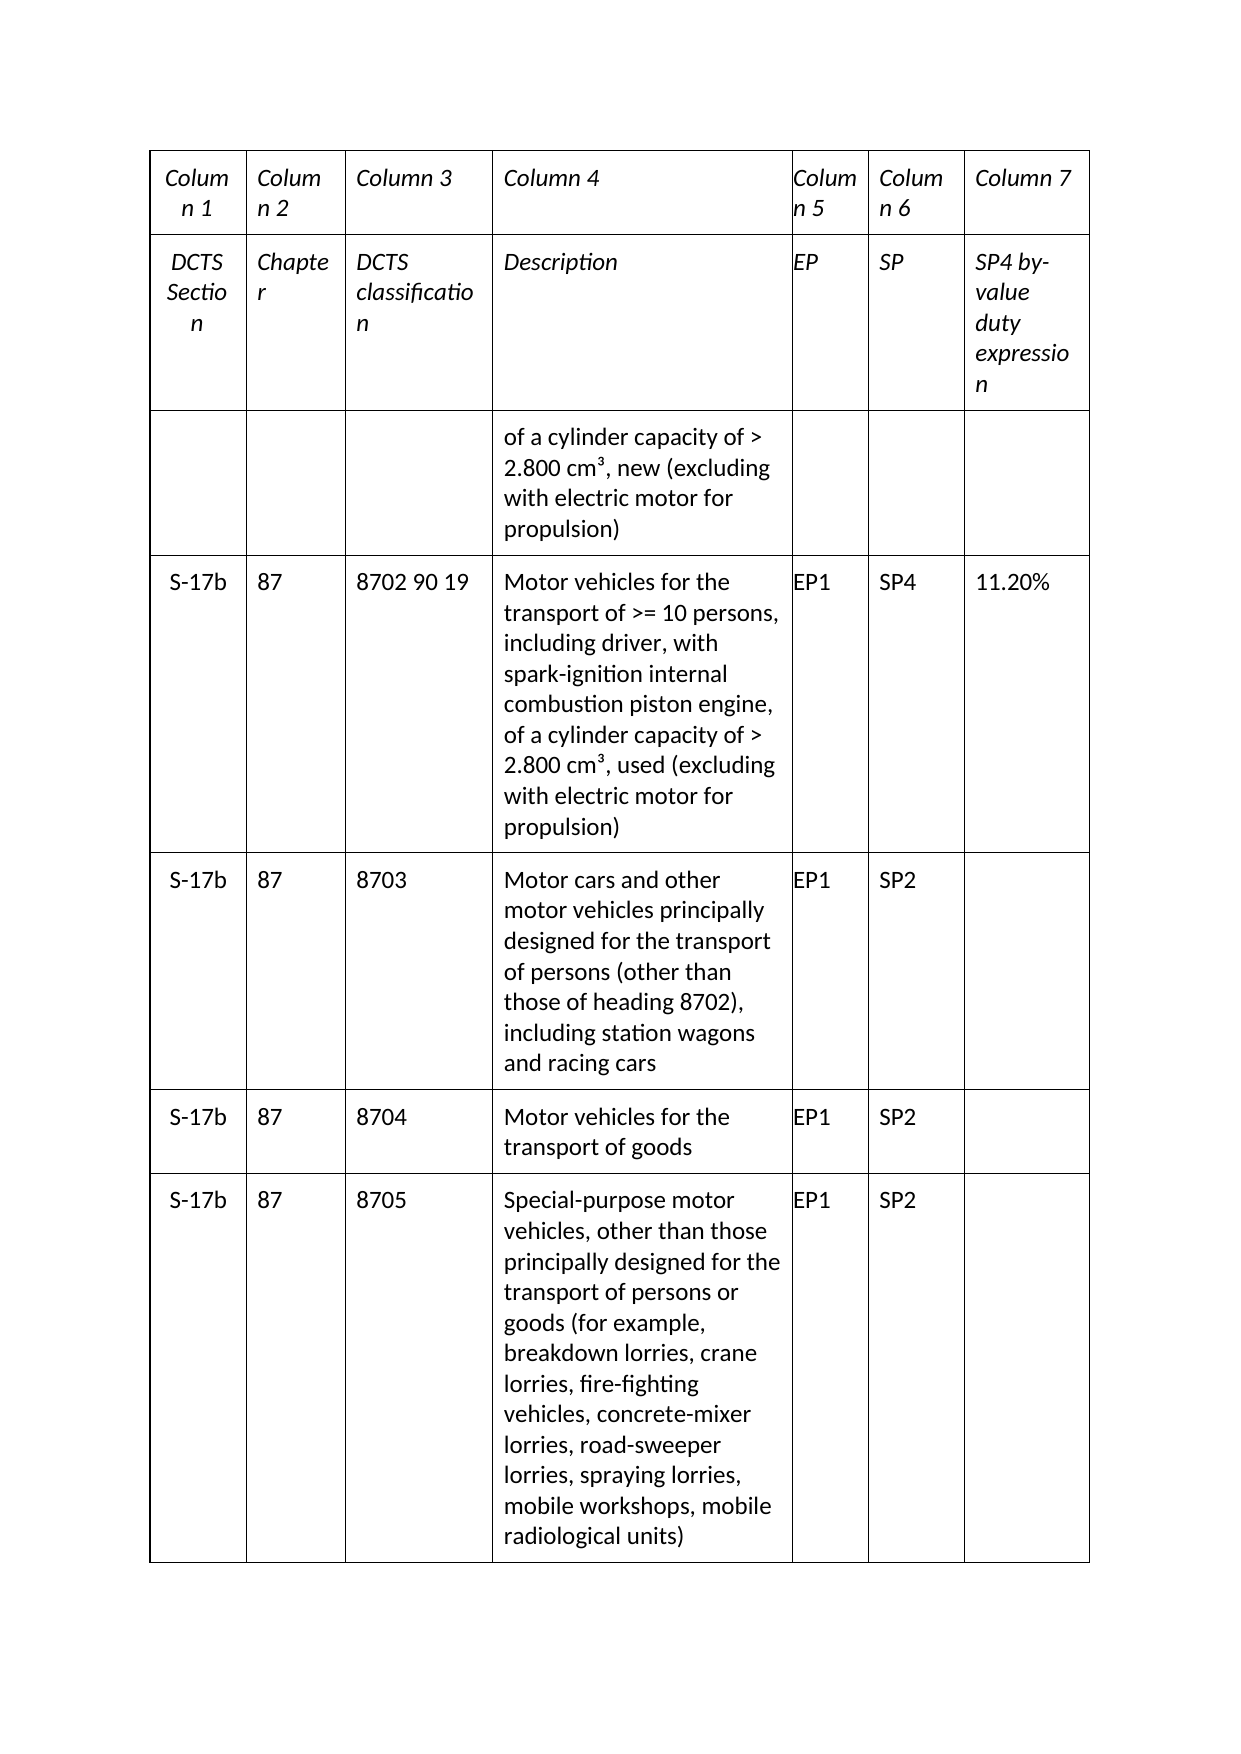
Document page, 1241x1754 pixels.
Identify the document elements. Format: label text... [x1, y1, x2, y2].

table_cell 8703 [346, 853, 492, 1089]
table_cell S-17b [151, 1090, 246, 1173]
table_cell DCTS classification [346, 235, 492, 409]
table_cell Motor vehicles for the transport of >= 10 persons, including driver, with spark-ignition internal combustion piston engine, of a cylinder capacity of > 2.800 cm³, used (excluding with electric motor for propulsion) [493, 556, 792, 852]
table_cell 87 [247, 1090, 345, 1173]
table_header Column 3 [346, 151, 492, 234]
table_cell 8705 [346, 1174, 492, 1562]
table_cell [869, 411, 964, 554]
table_cell Chapter [247, 235, 345, 409]
table_header Column 1 [151, 151, 246, 234]
table_cell 87 [247, 853, 345, 1089]
table_header Column 2 [247, 151, 345, 234]
table_cell 8702 90 19 [346, 556, 492, 852]
table_cell EP1 [793, 556, 868, 852]
table_cell [151, 411, 246, 554]
table_cell Motor vehicles for the transport of goods [493, 1090, 792, 1173]
table_cell [247, 411, 345, 554]
table_header Column 6 [869, 151, 964, 234]
table_cell SP [869, 235, 964, 409]
table_cell EP1 [793, 853, 868, 1089]
table_cell 11.20% [965, 556, 1089, 852]
table_cell [793, 411, 868, 554]
table_cell S-17b [151, 556, 246, 852]
table_cell [346, 411, 492, 554]
table_cell S-17b [151, 1174, 246, 1562]
table_cell SP2 [869, 1174, 964, 1562]
table_cell EP [793, 235, 868, 409]
table_cell EP1 [793, 1090, 868, 1173]
table_cell of a cylinder capacity of > 2.800 cm³, new (excluding with electric motor for propulsion) [493, 411, 792, 554]
table_cell Description [493, 235, 792, 409]
table_header Column 7 [965, 151, 1089, 234]
table_cell 87 [247, 1174, 345, 1562]
table_cell SP2 [869, 853, 964, 1089]
table_header Column 5 [793, 151, 868, 234]
table_cell SP2 [869, 1090, 964, 1173]
table_cell Motor cars and other motor vehicles principally designed for the transport of persons (other than those of heading 8702), including station wagons and racing cars [493, 853, 792, 1089]
table_cell [965, 1174, 1089, 1562]
table_cell [965, 1090, 1089, 1173]
table_cell SP4 by-value duty expression [965, 235, 1089, 409]
table_cell 87 [247, 556, 345, 852]
table_cell EP1 [793, 1174, 868, 1562]
table_cell [965, 853, 1089, 1089]
table_cell 8704 [346, 1090, 492, 1173]
table_cell Special-purpose motor vehicles, other than those principally designed for the transport of persons or goods (for example, breakdown lorries, crane lorries, fire-fighting vehicles, concrete-mixer lorries, road-sweeper lorries, spraying lorries, mobile workshops, mobile radiological units) [493, 1174, 792, 1562]
table_cell SP4 [869, 556, 964, 852]
table_cell [965, 411, 1089, 554]
table_cell DCTS Section [151, 235, 246, 409]
table_cell S-17b [151, 853, 246, 1089]
table_header Column 4 [493, 151, 792, 234]
